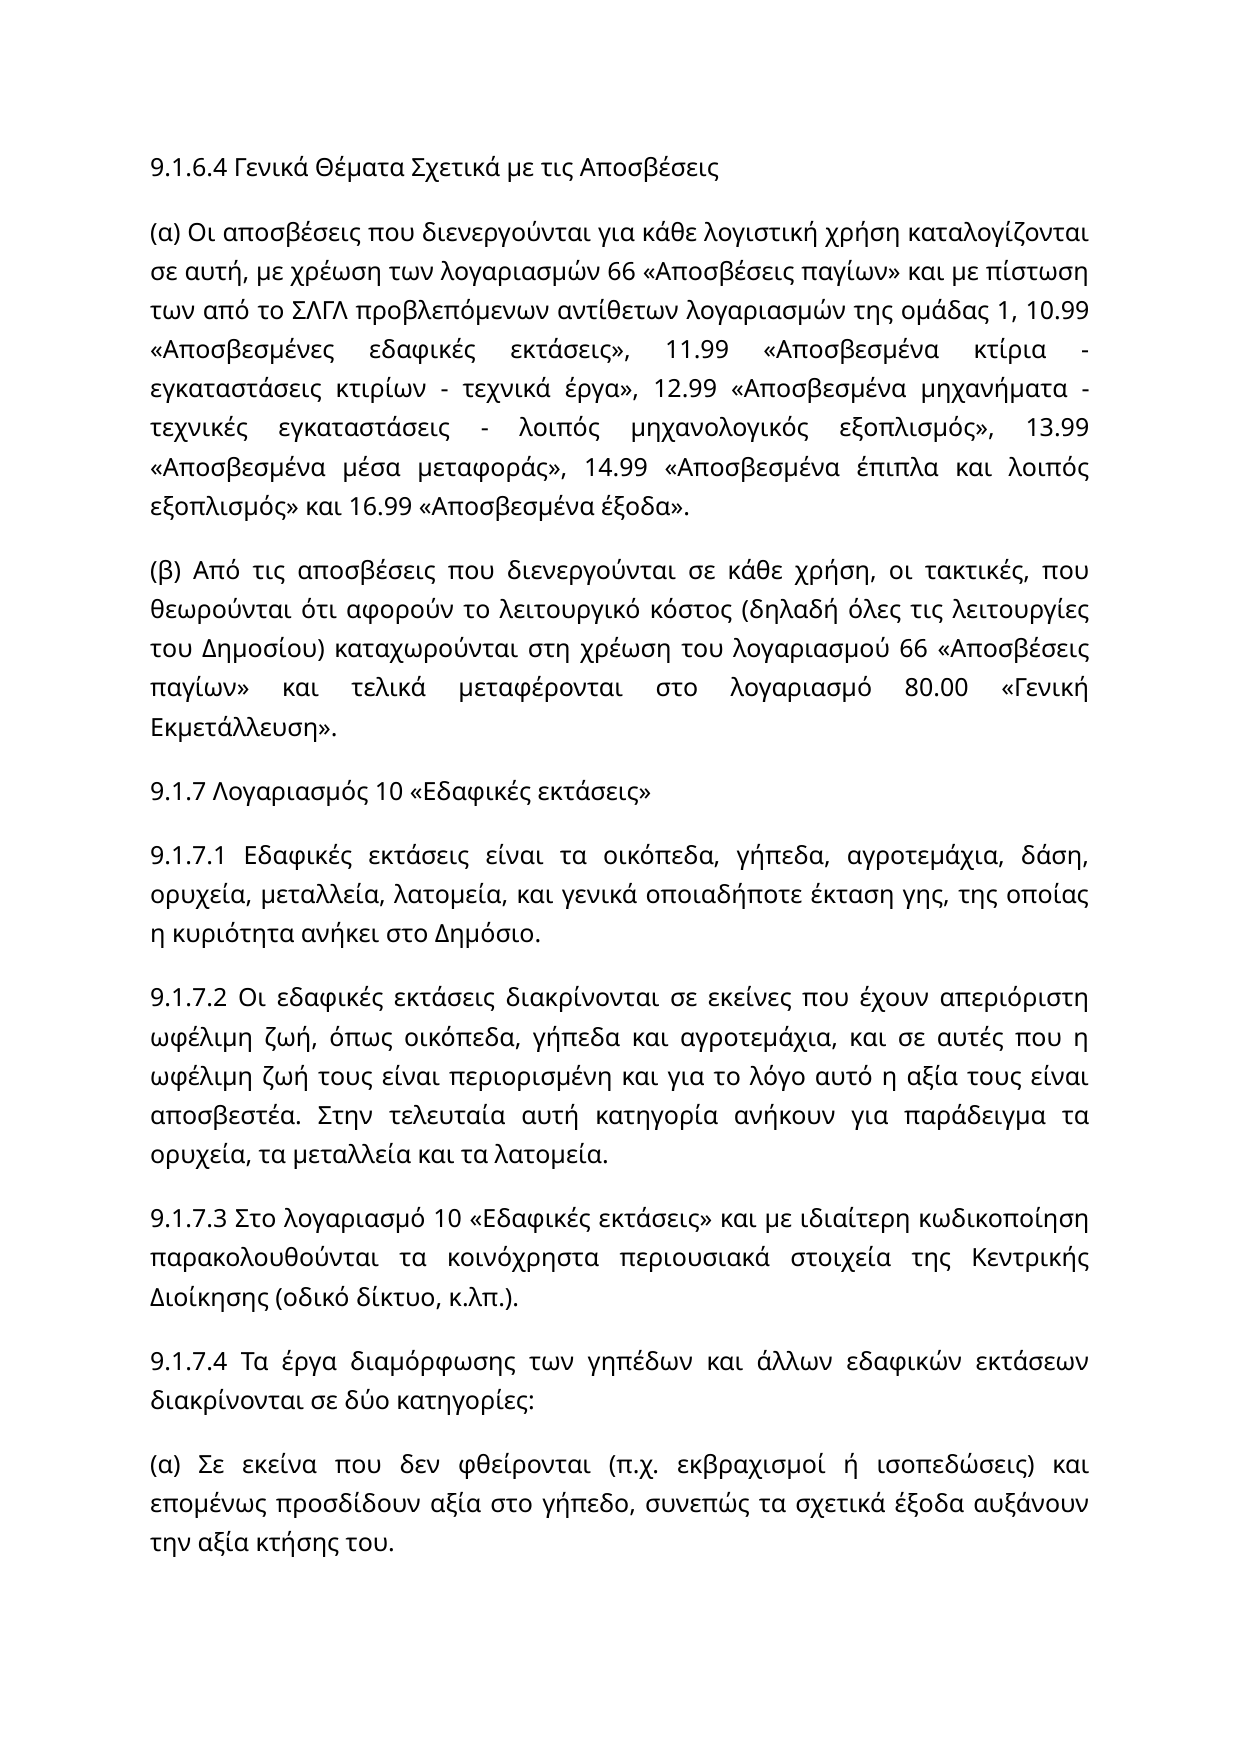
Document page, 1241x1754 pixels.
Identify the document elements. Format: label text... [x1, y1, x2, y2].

text 9.1.6.4 Γενικά Θέματα Σχετικά με τις Αποσβέσεις [150, 150, 1090, 184]
text 9.1.7 Λογαριασμός 10 «Εδαφικές εκτάσεις» [150, 773, 1090, 807]
text 9.1.7.1 Εδαφικές εκτάσεις είναι τα οικόπεδα, γήπεδα, αγροτεμάχια, δάση, ορυχεία, μεταλλεία, λατομεία, και γενικά οποιαδήποτε έκταση γης, της οποίας η κυριότητα ανήκει στο Δημόσιο. [150, 837, 1090, 950]
text 9.1.7.4 Τα έργα διαμόρφωσης των γηπέδων και άλλων εδαφικών εκτάσεων διακρίνονται σε δύο κατηγορίες: [150, 1343, 1090, 1417]
text 9.1.7.3 Στο λογαριασμό 10 «Εδαφικές εκτάσεις» και με ιδιαίτερη κωδικοποίηση παρακολουθούνται τα κοινόχρηστα περιουσιακά στοιχεία της Κεντρικής Διοίκησης (οδικό δίκτυο, κ.λπ.). [150, 1201, 1090, 1313]
text 9.1.7.2 Οι εδαφικές εκτάσεις διακρίνονται σε εκείνες που έχουν απεριόριστη ωφέλιμη ζωή, όπως οικόπεδα, γήπεδα και αγροτεμάχια, και σε αυτές που η ωφέλιμη ζωή τους είναι περιορισμένη και για το λόγο αυτό η αξία τους είναι αποσβεστέα. Στην τελευταία αυτή κατηγορία ανήκουν για παράδειγμα τα ορυχεία, τα μεταλλεία και τα λατομεία. [150, 980, 1090, 1171]
text (β) Από τις αποσβέσεις που διενεργούνται σε κάθε χρήση, οι τακτικές, που θεωρούνται ότι αφορούν το λειτουργικό κόστος (δηλαδή όλες τις λειτουργίες του Δημοσίου) καταχωρούνται στη χρέωση του λογαριασμού 66 «Αποσβέσεις παγίων» και τελικά μεταφέρονται στο λογαριασμό 80.00 «Γενική Εκμετάλλευση». [150, 552, 1090, 743]
text (α) Οι αποσβέσεις που διενεργούνται για κάθε λογιστική χρήση καταλογίζονται σε αυτή, με χρέωση των λογαριασμών 66 «Αποσβέσεις παγίων» και με πίστωση των από το ΣΛΓΛ προβλεπόμενων αντίθετων λογαριασμών της ομάδας 1, 10.99 «Aποσβεσμένες εδαφικές εκτάσεις», 11.99 «Αποσβεσμένα κτίρια - εγκαταστάσεις κτιρίων - τεχνικά έργα», 12.99 «Αποσβεσμένα μηχανήματα - τεχνικές εγκαταστάσεις - λοιπός μηχανολογικός εξοπλισμός», 13.99 «Αποσβεσμένα μέσα μεταφοράς», 14.99 «Αποσβεσμένα έπιπλα και λοιπός εξοπλισμός» και 16.99 «Αποσβεσμένα έξοδα». [150, 214, 1090, 522]
text (α) Σε εκείνα που δεν φθείρονται (π.χ. εκβραχισμοί ή ισοπεδώσεις) και επομένως προσδίδουν αξία στο γήπεδο, συνεπώς τα σχετικά έξοδα αυξάνουν την αξία κτήσης του. [150, 1447, 1090, 1559]
